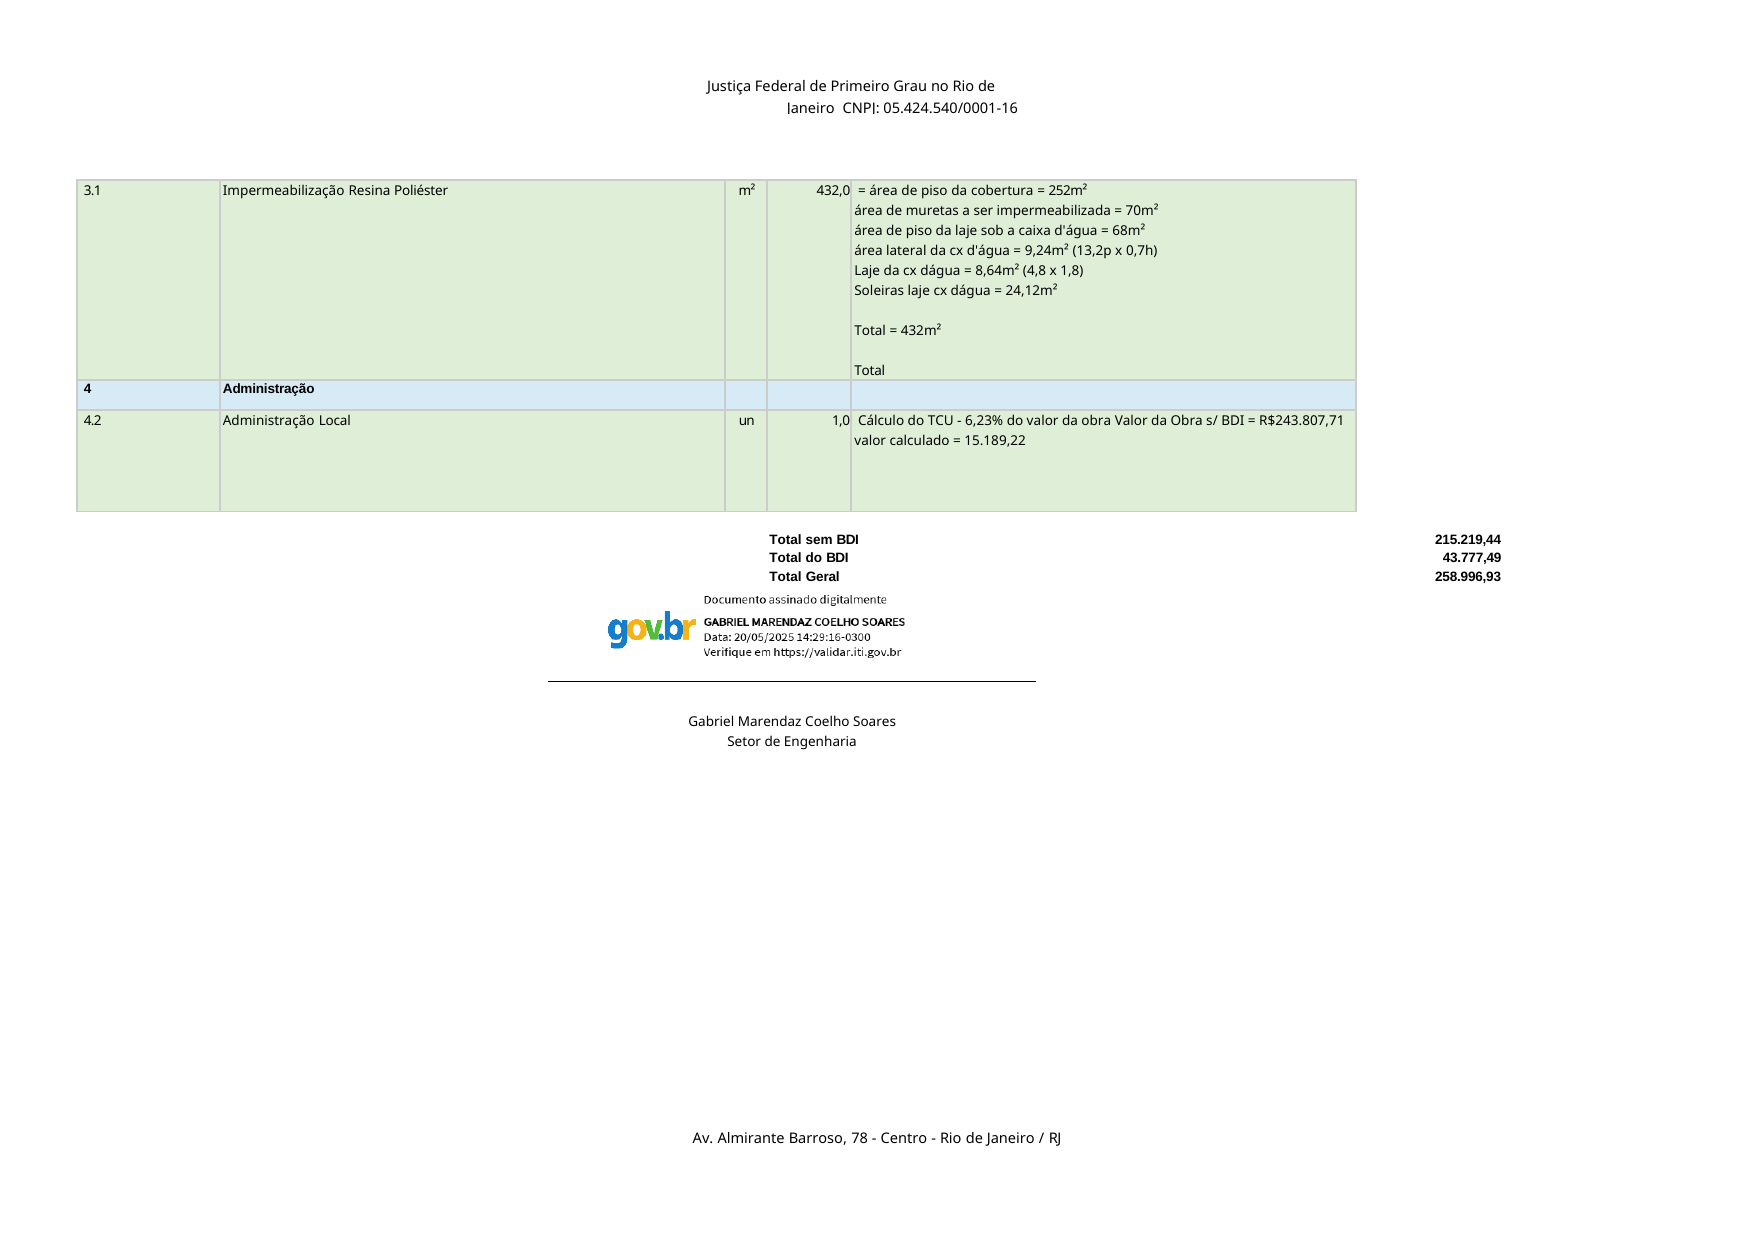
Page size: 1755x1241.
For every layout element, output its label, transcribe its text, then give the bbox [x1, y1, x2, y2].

table_cell Administração Local [221, 411, 724, 511]
table_cell [726, 381, 766, 409]
table_cell [768, 381, 850, 409]
text Total sem BDI 215.219,44 [769, 531, 1518, 547]
text Gabriel Marendaz Coelho Soares Setor de Engenharia [677, 712, 906, 750]
text Total Geral 258.996,93 [769, 569, 1518, 584]
table_cell 1,0 [768, 411, 850, 511]
table_header Impermeabilização Resina Poliéster [221, 181, 724, 379]
table_header 432,0 [768, 181, 850, 379]
table_cell un [726, 411, 766, 511]
table_cell 4.2 [78, 411, 219, 511]
table_header = área de piso da cobertura = 252m² área de muretas a ser impermeabilizada = 70m² área de piso da laje sob a caixa d'água = 68m² área lateral da cx d'água = 9,24m² (13,2p x 0,7h) Laje da cx dágua = 8,64m² (4,8 x 1,8) Soleiras laje cx dágua = 24,12m² Total = 432m² Total [852, 181, 1355, 379]
text Total do BDI 43.777,49 [769, 550, 1518, 566]
table_cell [852, 381, 1355, 409]
table_cell Cálculo do TCU - 6,23% do valor da obra Valor da Obra s/ BDI = R$243.807,71 valor calculado = 15.189,22 [852, 411, 1355, 511]
table_header m² [726, 181, 766, 379]
table_cell Administração [221, 381, 724, 409]
table_header 3.1 [78, 181, 219, 379]
table_cell 4 [78, 381, 219, 409]
